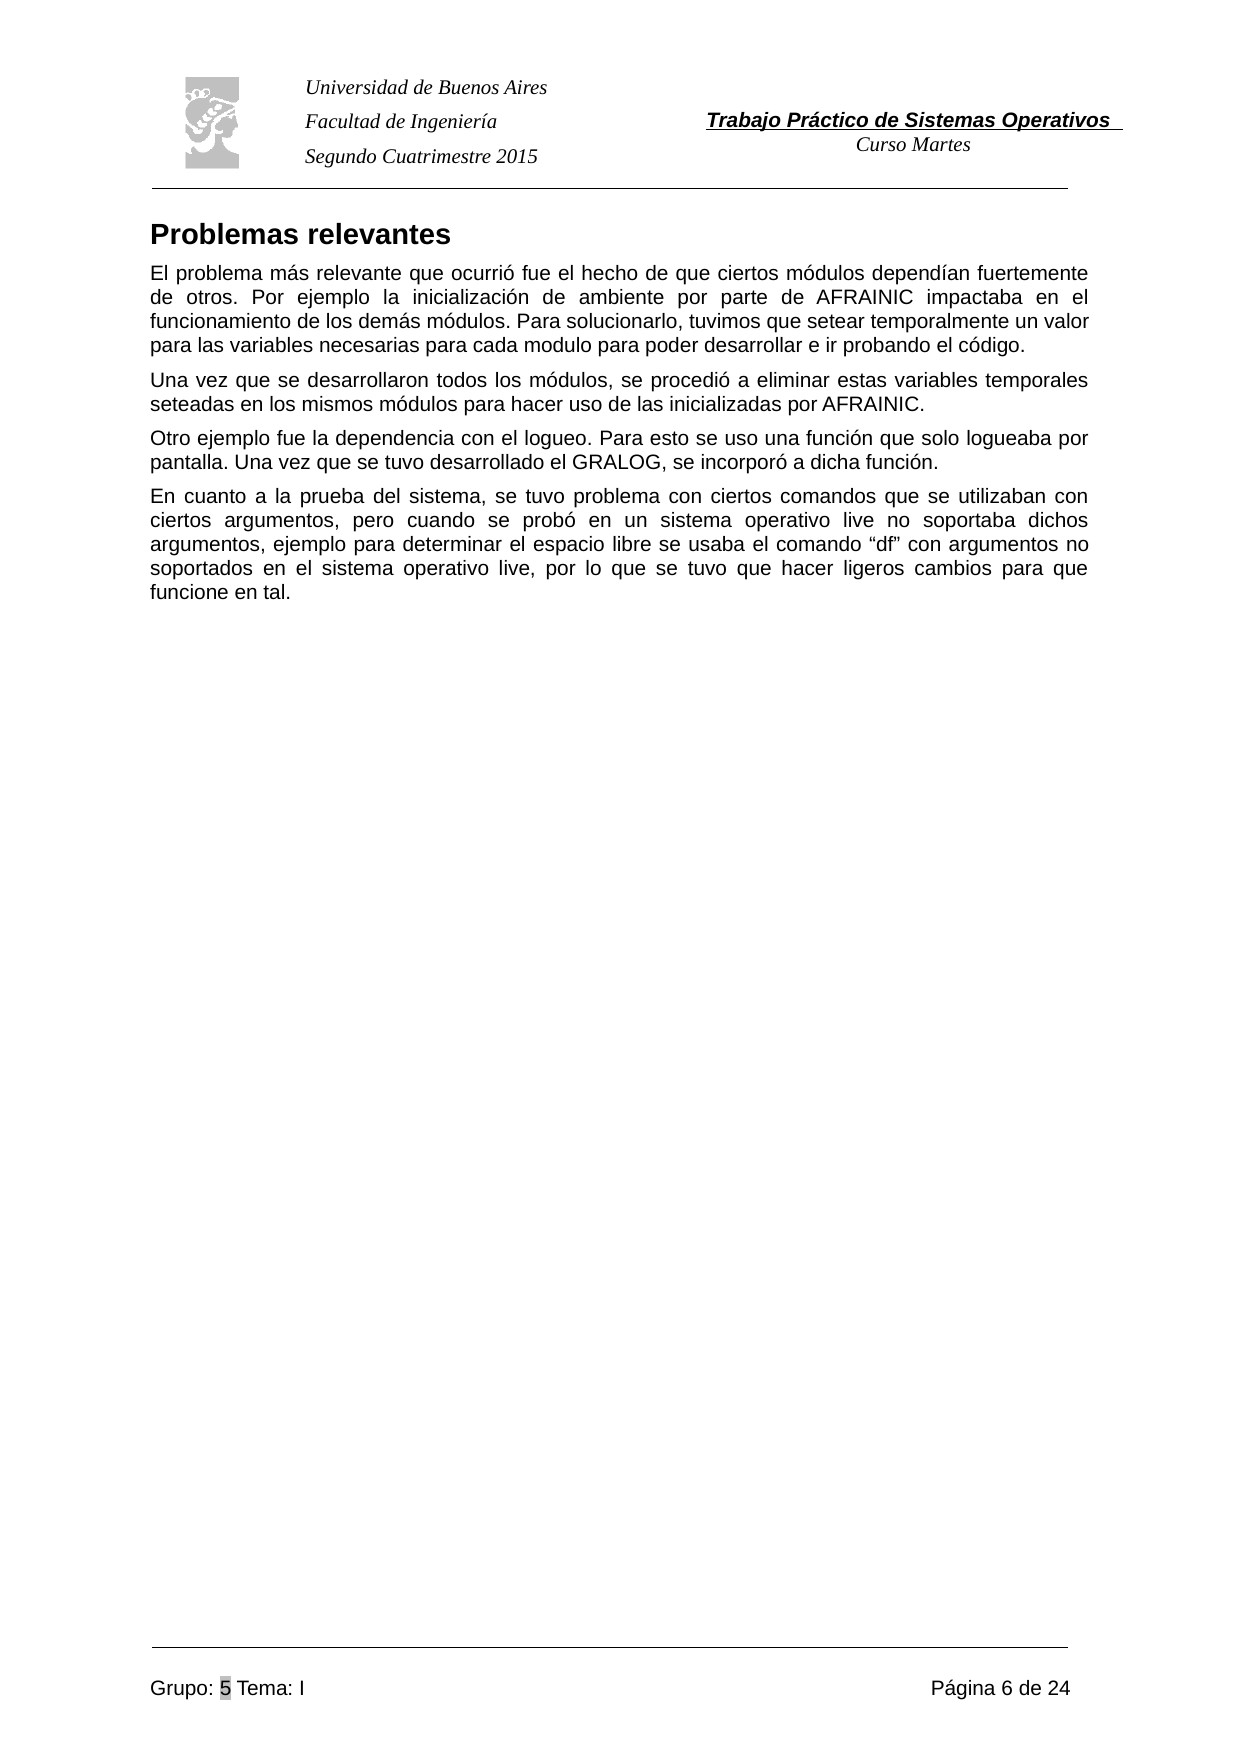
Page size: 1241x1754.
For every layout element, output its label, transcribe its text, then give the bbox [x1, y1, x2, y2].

text En cuanto a la prueba del sistema, se tuvo problema con ciertos comandos que se utilizaban con ciertos argumentos, pero cuando se probó en un sistema operativo live no soportaba dichos argumentos, ejemplo para determinar el espacio libre se usaba el comando “df” con argumentos no soportados en el sistema operativo live, por lo que se tuvo que hacer ligeros cambios para que funcione en tal. [150, 484, 1090, 604]
text Otro ejemplo fue la dependencia con el logueo. Para esto se uso una función que solo logueaba por pantalla. Una vez que se tuvo desarrollado el GRALOG, se incorporó a dicha función. [150, 426, 1090, 474]
subtitle Problemas relevantes [150, 217, 1090, 251]
picture [183, 74, 246, 171]
text El problema más relevante que ocurrió fue el hecho de que ciertos módulos dependían fuertemente de otros. Por ejemplo la inicialización de ambiente por parte de AFRAINIC impactaba en el funcionamiento de los demás módulos. Para solucionarlo, tuvimos que setear temporalmente un valor para las variables necesarias para cada modulo para poder desarrollar e ir probando el código. [150, 261, 1090, 357]
text Una vez que se desarrollaron todos los módulos, se procedió a eliminar estas variables temporales seteadas en los mismos módulos para hacer uso de las inicializadas por AFRAINIC. [150, 367, 1090, 415]
